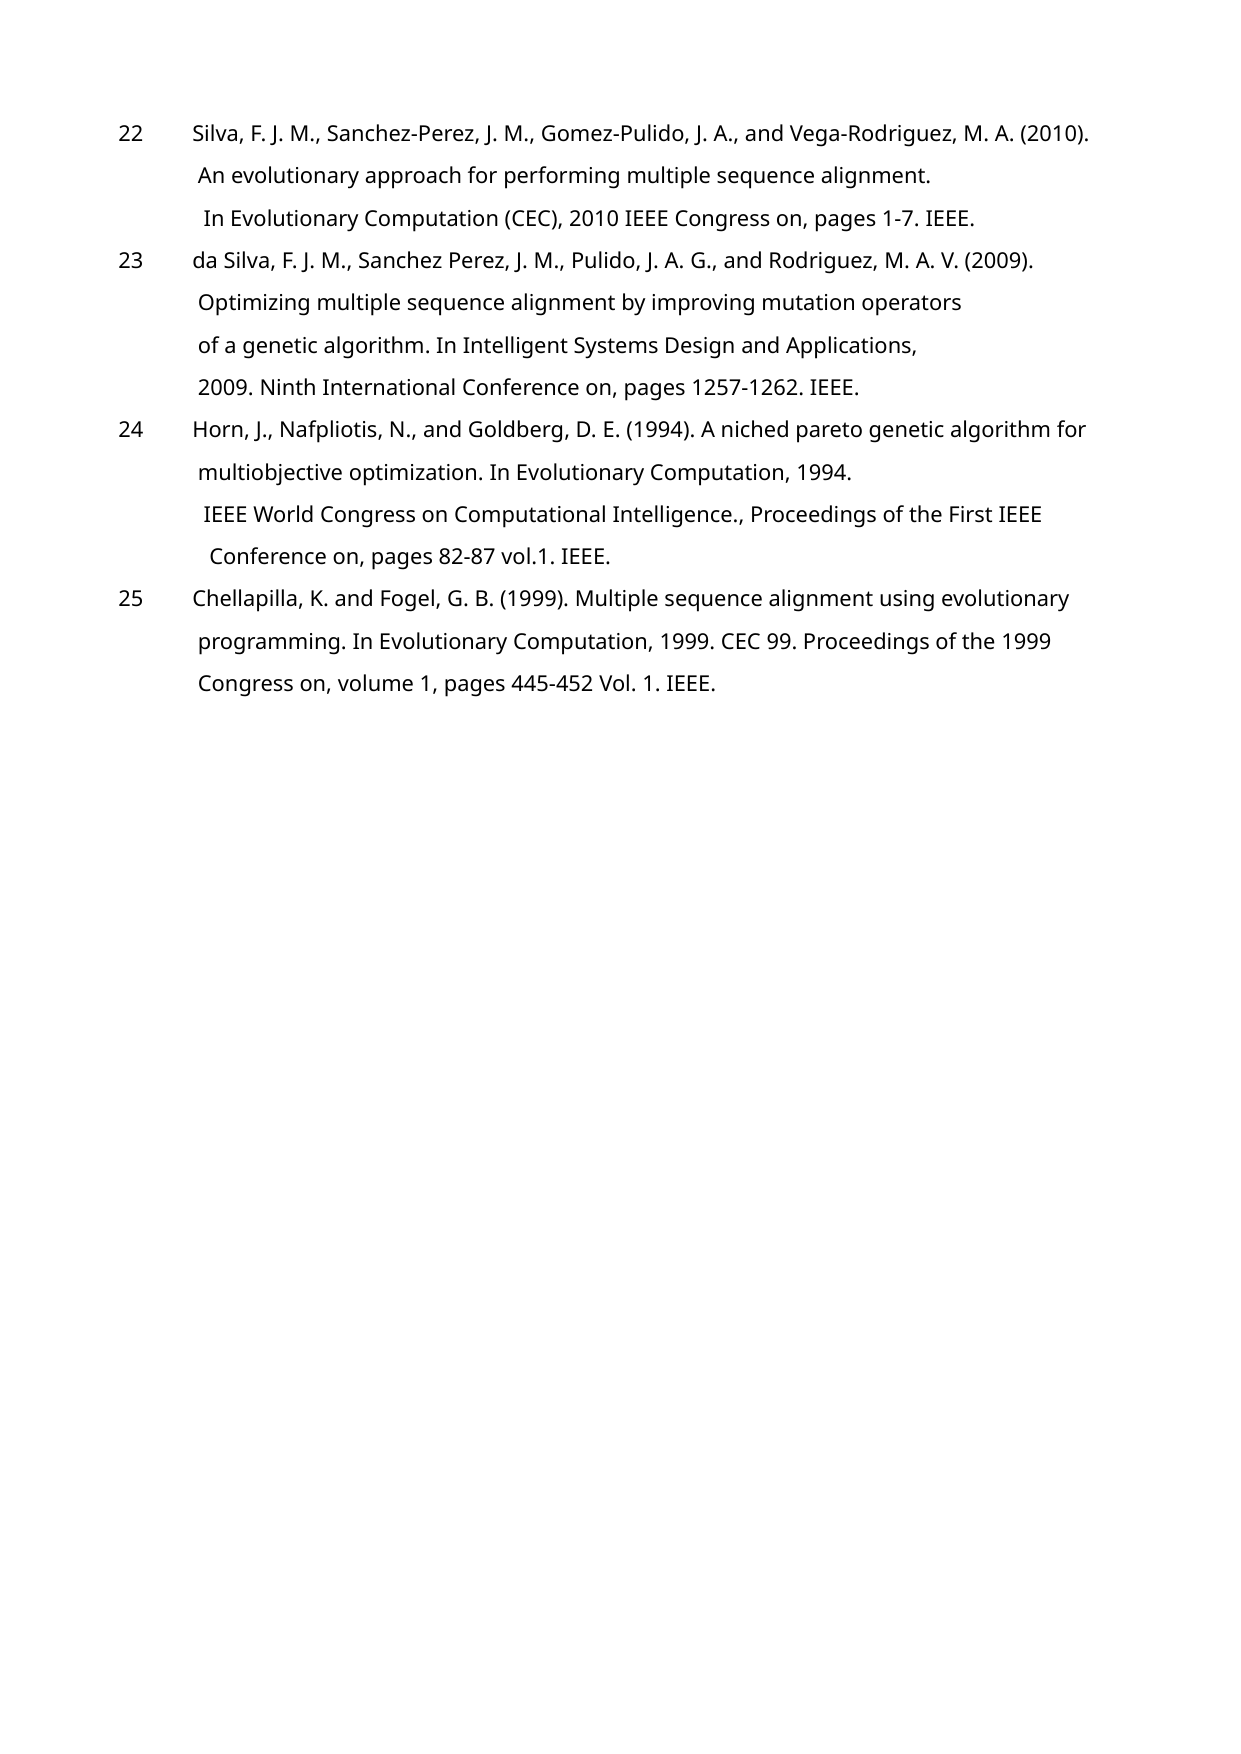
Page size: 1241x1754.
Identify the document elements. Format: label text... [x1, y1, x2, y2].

text 23 da Silva, F. J. M., Sanchez Perez, J. M., Pulido, J. A. G., and Rodriguez, M. A. V. (2009). [118, 245, 1122, 275]
text In Evolutionary Computation (CEC), 2010 IEEE Congress on, pages 1-7. IEEE. [118, 203, 1122, 232]
text Conference on, pages 82-87 vol.1. IEEE. [118, 541, 1122, 571]
text Congress on, volume 1, pages 445-452 Vol. 1. IEEE. [118, 668, 1122, 698]
text 2009. Ninth International Conference on, pages 1257-1262. IEEE. [118, 372, 1122, 402]
text Optimizing multiple sequence alignment by improving mutation operators [118, 287, 1122, 317]
text 25 Chellapilla, K. and Fogel, G. B. (1999). Multiple sequence alignment using evolutionary [118, 583, 1122, 613]
text programming. In Evolutionary Computation, 1999. CEC 99. Proceedings of the 1999 [118, 626, 1122, 655]
text multiobjective optimization. In Evolutionary Computation, 1994. [118, 456, 1122, 486]
text An evolutionary approach for performing multiple sequence alignment. [118, 160, 1122, 190]
text of a genetic algorithm. In Intelligent Systems Design and Applications, [118, 329, 1122, 359]
text IEEE World Congress on Computational Intelligence., Proceedings of the First IEEE [118, 499, 1122, 528]
text 24 Horn, J., Nafpliotis, N., and Goldberg, D. E. (1994). A niched pareto genetic algorithm for [118, 414, 1122, 444]
text 22 Silva, F. J. M., Sanchez-Perez, J. M., Gomez-Pulido, J. A., and Vega-Rodriguez, M. A. (2010). [118, 118, 1122, 148]
